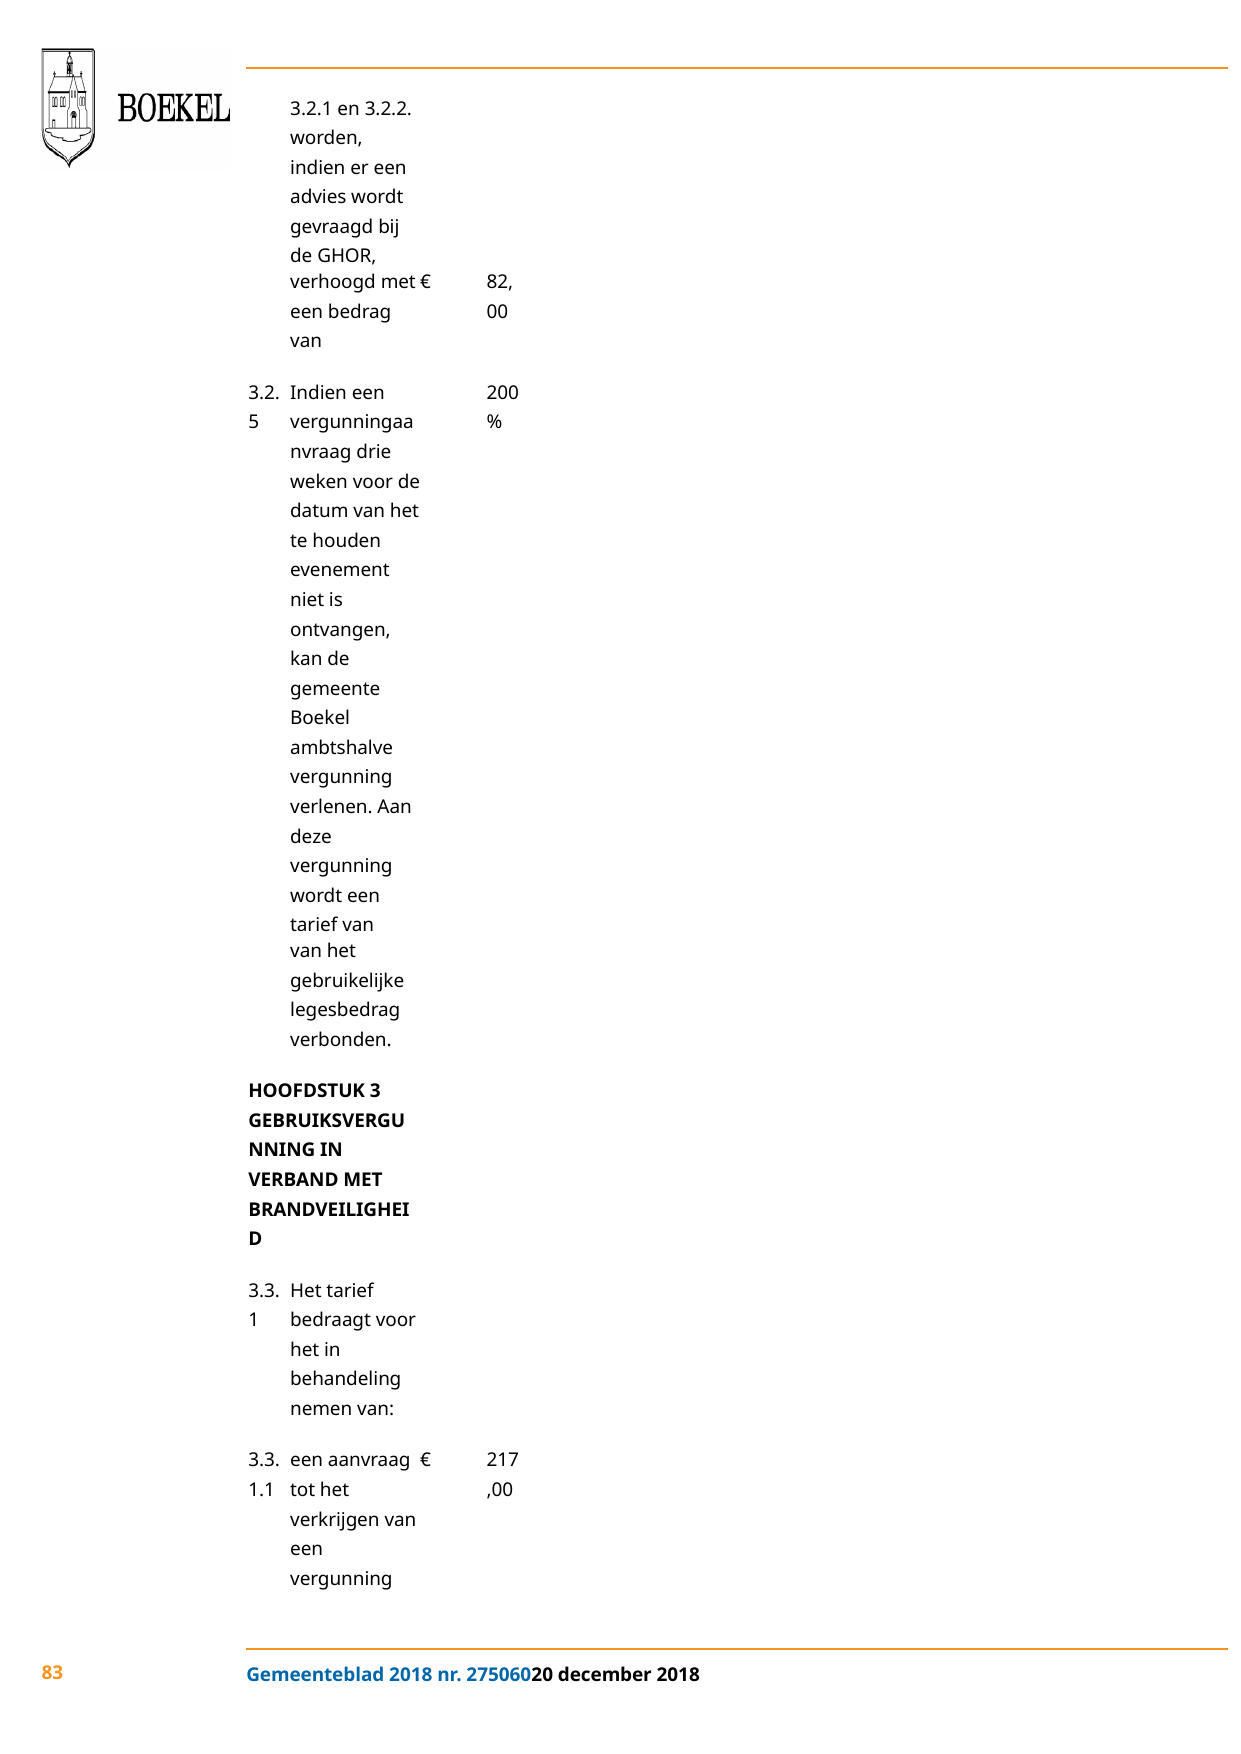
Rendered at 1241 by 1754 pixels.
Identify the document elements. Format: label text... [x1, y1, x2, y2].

table_cell 3.3.1 [248, 1277, 290, 1421]
table_cell [753, 269, 786, 353]
table_cell [786, 1447, 819, 1591]
table_cell [248, 95, 290, 268]
table_cell [952, 937, 985, 1052]
table_cell [1085, 1052, 1118, 1077]
table_cell 217,00 [486, 1447, 520, 1591]
table_cell [885, 1277, 919, 1421]
table_cell [852, 1421, 885, 1447]
table_cell [819, 353, 852, 379]
table_cell [586, 1421, 619, 1447]
table_cell [919, 1052, 952, 1077]
table_cell [1019, 937, 1052, 1052]
table_cell [852, 95, 885, 268]
table_cell [819, 1052, 852, 1077]
table_cell [985, 937, 1018, 1052]
table_cell [420, 95, 453, 268]
table_cell [819, 1251, 852, 1277]
table_cell [1019, 269, 1052, 353]
table_cell [620, 269, 653, 353]
table_cell [420, 1421, 453, 1447]
table_cell [1118, 1447, 1152, 1591]
table_cell [653, 95, 686, 268]
table_cell [1019, 1251, 1052, 1277]
table_cell [1052, 1052, 1085, 1077]
table_cell [1118, 353, 1152, 379]
table_cell [885, 379, 919, 937]
table_cell [885, 269, 919, 353]
table_cell [786, 937, 819, 1052]
table_cell [553, 1078, 586, 1251]
table_cell [653, 1052, 686, 1077]
table_cell [985, 1447, 1018, 1591]
table_cell [686, 1277, 719, 1421]
table_cell [586, 1277, 619, 1421]
table_cell [620, 1277, 653, 1421]
table_cell [985, 1421, 1018, 1447]
table_cell [1019, 1421, 1052, 1447]
table_cell [453, 1078, 486, 1251]
table_cell [1085, 1251, 1118, 1277]
table_cell [985, 1251, 1018, 1277]
table_cell [620, 1421, 653, 1447]
table_cell [786, 353, 819, 379]
table_cell [1019, 1078, 1052, 1251]
table_cell [819, 379, 852, 937]
table_cell [885, 1447, 919, 1591]
table_cell [786, 1277, 819, 1421]
table_cell [553, 937, 586, 1052]
table_cell [753, 379, 786, 937]
table_cell [620, 1052, 653, 1077]
table_cell [1052, 1078, 1085, 1251]
table_cell [290, 1052, 420, 1077]
table_cell [586, 269, 619, 353]
table_cell [586, 1052, 619, 1077]
table_cell [852, 1277, 885, 1421]
table_cell Indien een vergunningaanvraag drie weken voor de datum van het te houden evenement niet is ontvangen, kan de gemeente Boekel ambtshalve vergunning verlenen. Aan deze vergunning wordt een tarief van [290, 379, 420, 937]
table_cell [686, 1421, 719, 1447]
table_cell [786, 1251, 819, 1277]
table_cell HOOFDSTUK 3 GEBRUIKSVERGUNNING IN VERBAND MET BRANDVEILIGHEID [248, 1078, 420, 1251]
table_cell [786, 1052, 819, 1077]
table_cell [1118, 379, 1152, 937]
table_cell [1085, 1078, 1118, 1251]
table_cell [919, 1078, 952, 1251]
table_cell [620, 937, 653, 1052]
table_cell [1052, 1251, 1085, 1277]
table_cell [719, 1447, 752, 1591]
table_cell [453, 937, 486, 1052]
table_cell [686, 1447, 719, 1591]
table_cell [852, 269, 885, 353]
table_cell [1052, 95, 1085, 268]
table_cell [586, 95, 619, 268]
table_cell [486, 937, 520, 1052]
table_cell [885, 1052, 919, 1077]
table_cell [686, 379, 719, 937]
table_cell [453, 269, 486, 353]
table_cell [919, 95, 952, 268]
table_cell [653, 379, 686, 937]
table_cell [553, 1251, 586, 1277]
table_cell [753, 95, 786, 268]
table_cell [819, 1277, 852, 1421]
table_cell [453, 1447, 486, 1591]
table_cell [453, 1277, 486, 1421]
table_cell [486, 1052, 520, 1077]
table_cell [1085, 1447, 1118, 1591]
table_cell [753, 1078, 786, 1251]
table_cell [819, 269, 852, 353]
table_cell [586, 1251, 619, 1277]
table_cell [1019, 1277, 1052, 1421]
table_cell € [420, 1447, 453, 1591]
table_cell [486, 1078, 520, 1251]
table_cell [1118, 1421, 1152, 1447]
table_cell [852, 1078, 885, 1251]
table_cell [248, 1421, 290, 1447]
table_cell [1085, 353, 1118, 379]
table_cell [620, 1251, 653, 1277]
table_cell [620, 95, 653, 268]
table_cell van het gebruikelijke legesbedrag verbonden. [290, 937, 420, 1052]
table_cell [952, 1421, 985, 1447]
table_cell [553, 1447, 586, 1591]
table_cell [753, 1421, 786, 1447]
table_cell [719, 1052, 752, 1077]
table_cell 3.2.1 en 3.2.2. worden, indien er een advies wordt gevraagd bij de GHOR, [290, 95, 420, 268]
table_cell [985, 1078, 1018, 1251]
table_cell [620, 1447, 653, 1591]
table_cell [985, 1052, 1018, 1077]
table_cell [686, 937, 719, 1052]
table_cell [819, 95, 852, 268]
table_cell [290, 353, 420, 379]
table_cell Het tarief bedraagt voor het in behandeling nemen van: [290, 1277, 420, 1421]
table_cell [753, 1447, 786, 1591]
table_cell [1085, 1277, 1118, 1421]
table_cell [586, 353, 619, 379]
table_cell [753, 1277, 786, 1421]
table_cell [653, 937, 686, 1052]
table_cell [586, 937, 619, 1052]
table_cell [786, 269, 819, 353]
table_cell [486, 1277, 520, 1421]
table_cell [553, 1421, 586, 1447]
table_cell [653, 1078, 686, 1251]
table_cell [819, 1447, 852, 1591]
table_cell [453, 1251, 486, 1277]
table_cell [753, 353, 786, 379]
table_cell [753, 1251, 786, 1277]
table_cell [520, 1251, 553, 1277]
table_cell [520, 1421, 553, 1447]
table_cell [420, 937, 453, 1052]
table_cell [1118, 1251, 1152, 1277]
table_cell [553, 1277, 586, 1421]
table_cell [1019, 1052, 1052, 1077]
table_cell [520, 269, 553, 353]
table_cell [952, 1251, 985, 1277]
table_cell [520, 95, 553, 268]
table_cell [686, 269, 719, 353]
table_cell [952, 1447, 985, 1591]
table_cell [553, 379, 586, 937]
table_cell [1118, 269, 1152, 353]
table_cell [1085, 95, 1118, 268]
table_cell [819, 1078, 852, 1251]
table_cell [919, 379, 952, 937]
table_cell [753, 1052, 786, 1077]
table_cell [719, 379, 752, 937]
table_cell [653, 1277, 686, 1421]
table_cell [786, 379, 819, 937]
table_cell [852, 1251, 885, 1277]
table_cell [520, 1052, 553, 1077]
table_cell [486, 1421, 520, 1447]
table_cell [786, 95, 819, 268]
table_cell [420, 1052, 453, 1077]
table_cell [952, 95, 985, 268]
table_cell [919, 937, 952, 1052]
table_cell [1118, 1078, 1152, 1251]
table_cell [919, 269, 952, 353]
table_cell [1085, 269, 1118, 353]
table_cell [520, 1078, 553, 1251]
table_cell [586, 379, 619, 937]
table_cell [290, 1251, 420, 1277]
table_cell [520, 1447, 553, 1591]
table_cell [553, 1052, 586, 1077]
table_cell [919, 1421, 952, 1447]
table_cell [985, 95, 1018, 268]
table_cell [453, 353, 486, 379]
table_cell [1085, 1421, 1118, 1447]
table_cell [719, 269, 752, 353]
table_cell [719, 1078, 752, 1251]
table_cell [1085, 379, 1118, 937]
table_cell [653, 1251, 686, 1277]
table_cell een aanvraag tot het verkrijgen van een vergunning [290, 1447, 420, 1591]
table_cell [486, 95, 520, 268]
table_cell [420, 1251, 453, 1277]
table_cell [952, 1078, 985, 1251]
table_cell [885, 353, 919, 379]
table_cell [1118, 95, 1152, 268]
table_cell [453, 1052, 486, 1077]
table_cell [1052, 1447, 1085, 1591]
table_cell [719, 937, 752, 1052]
table_cell [885, 95, 919, 268]
table_cell [919, 1447, 952, 1591]
table_cell [1052, 379, 1085, 937]
table_cell [686, 95, 719, 268]
table_cell 3.2.5 [248, 379, 290, 937]
table_cell [553, 95, 586, 268]
table_cell [952, 269, 985, 353]
table_cell [786, 1078, 819, 1251]
table_cell [852, 1052, 885, 1077]
table_cell [420, 1078, 453, 1251]
table_cell [852, 1447, 885, 1591]
table_cell [486, 353, 520, 379]
table_cell [1052, 937, 1085, 1052]
table_cell [1118, 937, 1152, 1052]
table_cell [520, 353, 553, 379]
table_cell [420, 353, 453, 379]
table_cell [719, 1421, 752, 1447]
table_cell [620, 353, 653, 379]
table_cell [919, 1277, 952, 1421]
table_cell [1019, 353, 1052, 379]
table_cell [1019, 379, 1052, 937]
table_cell [248, 1251, 290, 1277]
table_cell € [420, 269, 453, 353]
table_cell [1019, 1447, 1052, 1591]
table_cell [786, 1421, 819, 1447]
table_cell [985, 269, 1018, 353]
table_cell [520, 1277, 553, 1421]
table_cell [885, 1421, 919, 1447]
table_cell [885, 937, 919, 1052]
table_cell [653, 1447, 686, 1591]
table_cell [653, 353, 686, 379]
table_cell [686, 1052, 719, 1077]
table_cell [486, 1251, 520, 1277]
table_cell [686, 1078, 719, 1251]
table_cell [985, 353, 1018, 379]
table_cell [620, 1078, 653, 1251]
table_cell [1118, 1052, 1152, 1077]
table_cell [653, 1421, 686, 1447]
table_cell [553, 269, 586, 353]
table_cell [852, 353, 885, 379]
table_cell [985, 379, 1018, 937]
table_cell 3.3.1.1 [248, 1447, 290, 1591]
table_cell [1085, 937, 1118, 1052]
table_cell [719, 95, 752, 268]
table_cell [719, 1251, 752, 1277]
table_cell [553, 353, 586, 379]
table_cell [1118, 1277, 1152, 1421]
table_cell verhoogd met een bedrag van [290, 269, 420, 353]
picture [41, 47, 231, 172]
table_cell [1052, 269, 1085, 353]
table_cell [520, 937, 553, 1052]
table_cell [852, 379, 885, 937]
table_cell [885, 1078, 919, 1251]
table_cell [819, 1421, 852, 1447]
table_cell [952, 1052, 985, 1077]
table_cell [686, 353, 719, 379]
table_cell [852, 937, 885, 1052]
table_cell [248, 937, 290, 1052]
table_cell [453, 379, 486, 937]
table_cell [885, 1251, 919, 1277]
table_cell 200% [486, 379, 520, 937]
table_cell [248, 1052, 290, 1077]
table_cell [453, 1421, 486, 1447]
table_cell [985, 1277, 1018, 1421]
table_cell [919, 1251, 952, 1277]
table_cell [248, 353, 290, 379]
table_cell [586, 1447, 619, 1591]
table_cell [586, 1078, 619, 1251]
table_cell [819, 937, 852, 1052]
table_cell [753, 937, 786, 1052]
table_cell [952, 353, 985, 379]
table_cell [952, 379, 985, 937]
table_cell [1052, 1421, 1085, 1447]
table_cell [420, 1277, 453, 1421]
table_cell [653, 269, 686, 353]
table_cell [420, 379, 453, 937]
table_cell 82,00 [486, 269, 520, 353]
table_cell [686, 1251, 719, 1277]
table_cell [620, 379, 653, 937]
table_cell [290, 1421, 420, 1447]
table_cell [1019, 95, 1052, 268]
table_cell [952, 1277, 985, 1421]
table_cell [719, 1277, 752, 1421]
table_cell [719, 353, 752, 379]
table_cell [248, 269, 290, 353]
table_cell [919, 353, 952, 379]
table_cell [1052, 1277, 1085, 1421]
table_cell [520, 379, 553, 937]
table_cell [1052, 353, 1085, 379]
table_cell [453, 95, 486, 268]
